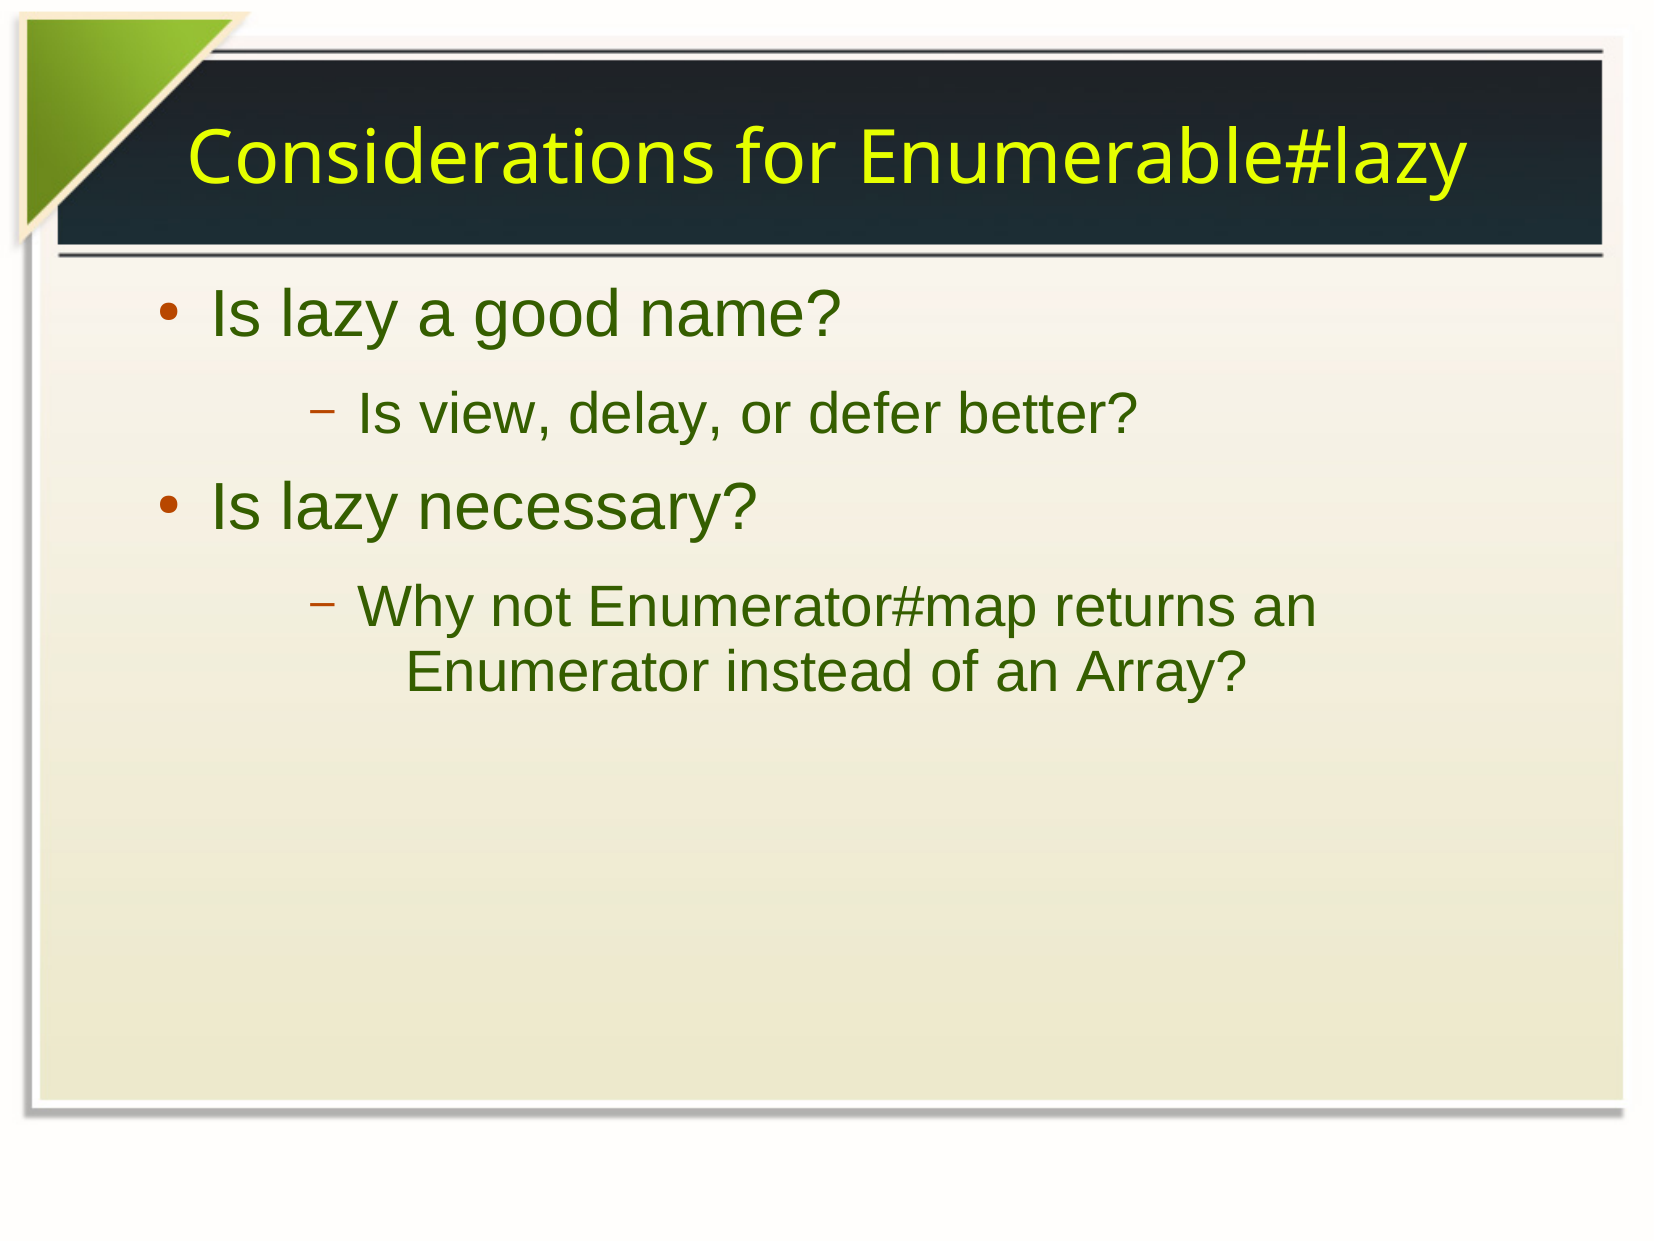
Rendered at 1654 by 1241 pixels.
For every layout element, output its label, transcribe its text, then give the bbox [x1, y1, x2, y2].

title Considerations for Enumerable#lazy [121, 73, 1534, 237]
picture [0, 0, 1654, 1241]
list Is lazy a good name? Is view, delay, or defer better? Is lazy necessary? Why not Enumerator#map returns an Enumerator instead of an Array? [121, 276, 1534, 1087]
